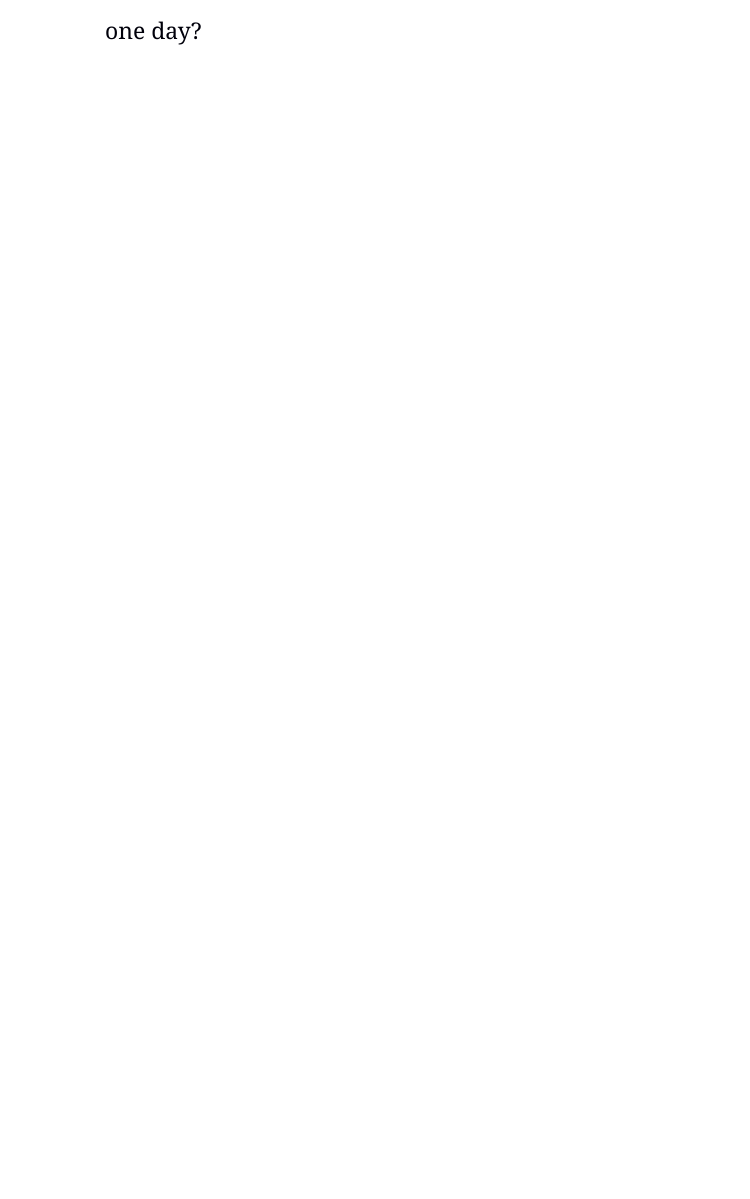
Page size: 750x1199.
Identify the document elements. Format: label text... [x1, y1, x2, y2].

text one day? [105, 15, 645, 46]
